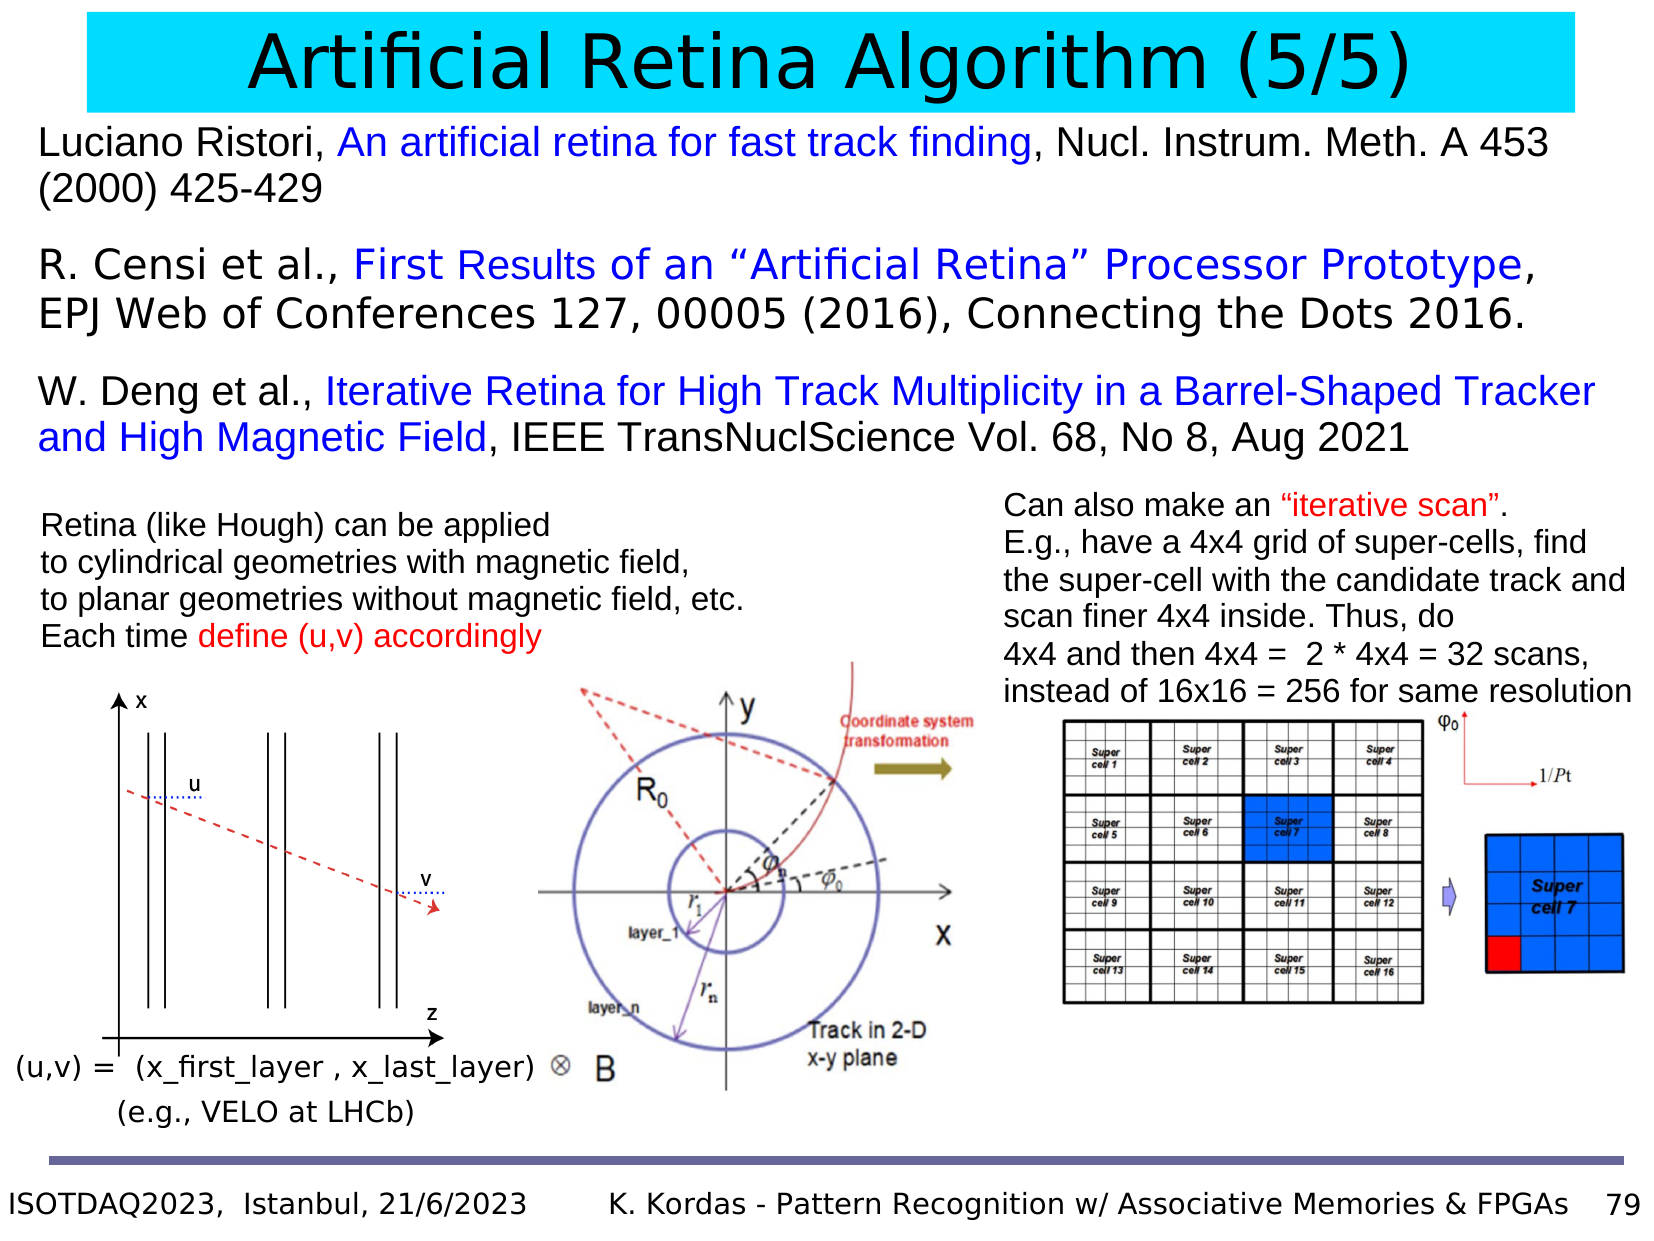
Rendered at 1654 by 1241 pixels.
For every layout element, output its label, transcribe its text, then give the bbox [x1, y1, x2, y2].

picture [101, 680, 455, 1042]
title Artificial Retina Algorithm (5/5) [86, 11, 1576, 113]
text_box (e.g., VELO at LHCb) [116, 1095, 425, 1130]
text_box (u,v) = (x_first_layer , x_last_layer) [0, 1042, 562, 1092]
list Luciano Ristori, An artificial retina for fast track finding, Nucl. Instrum. Meth. A 453 (2000) 425-429 R. Censi et al., First Results of an “Artificial Retina” Processor Prototype, EPJ Web of Conferences 127, 00005 (2016), Connecting the Dots 2016. W. Deng et al., Iterative Retina for High Track Multiplicity in a Barrel-Shaped Tracker and High Magnetic Field, IEEE TransNuclScience Vol. 68, No 8, Aug 2021 [37, 118, 1613, 442]
picture [1050, 728, 1632, 1012]
text_box Retina (like Hough) can be applied to cylindrical geometries with magnetic field, to planar geometries without magnetic field, etc. Each time define (u,v) accordingly [25, 499, 964, 650]
picture [538, 650, 976, 1092]
text_box Can also make an “iterative scan”. E.g., have a 4x4 grid of super-cells, find the super-cell with the candidate track and scan finer 4x4 inside. Thus, do 4x4 and then 4x4 = 2 * 4x4 = 32 scans, instead of 16x16 = 256 for same resolution [988, 479, 1654, 728]
